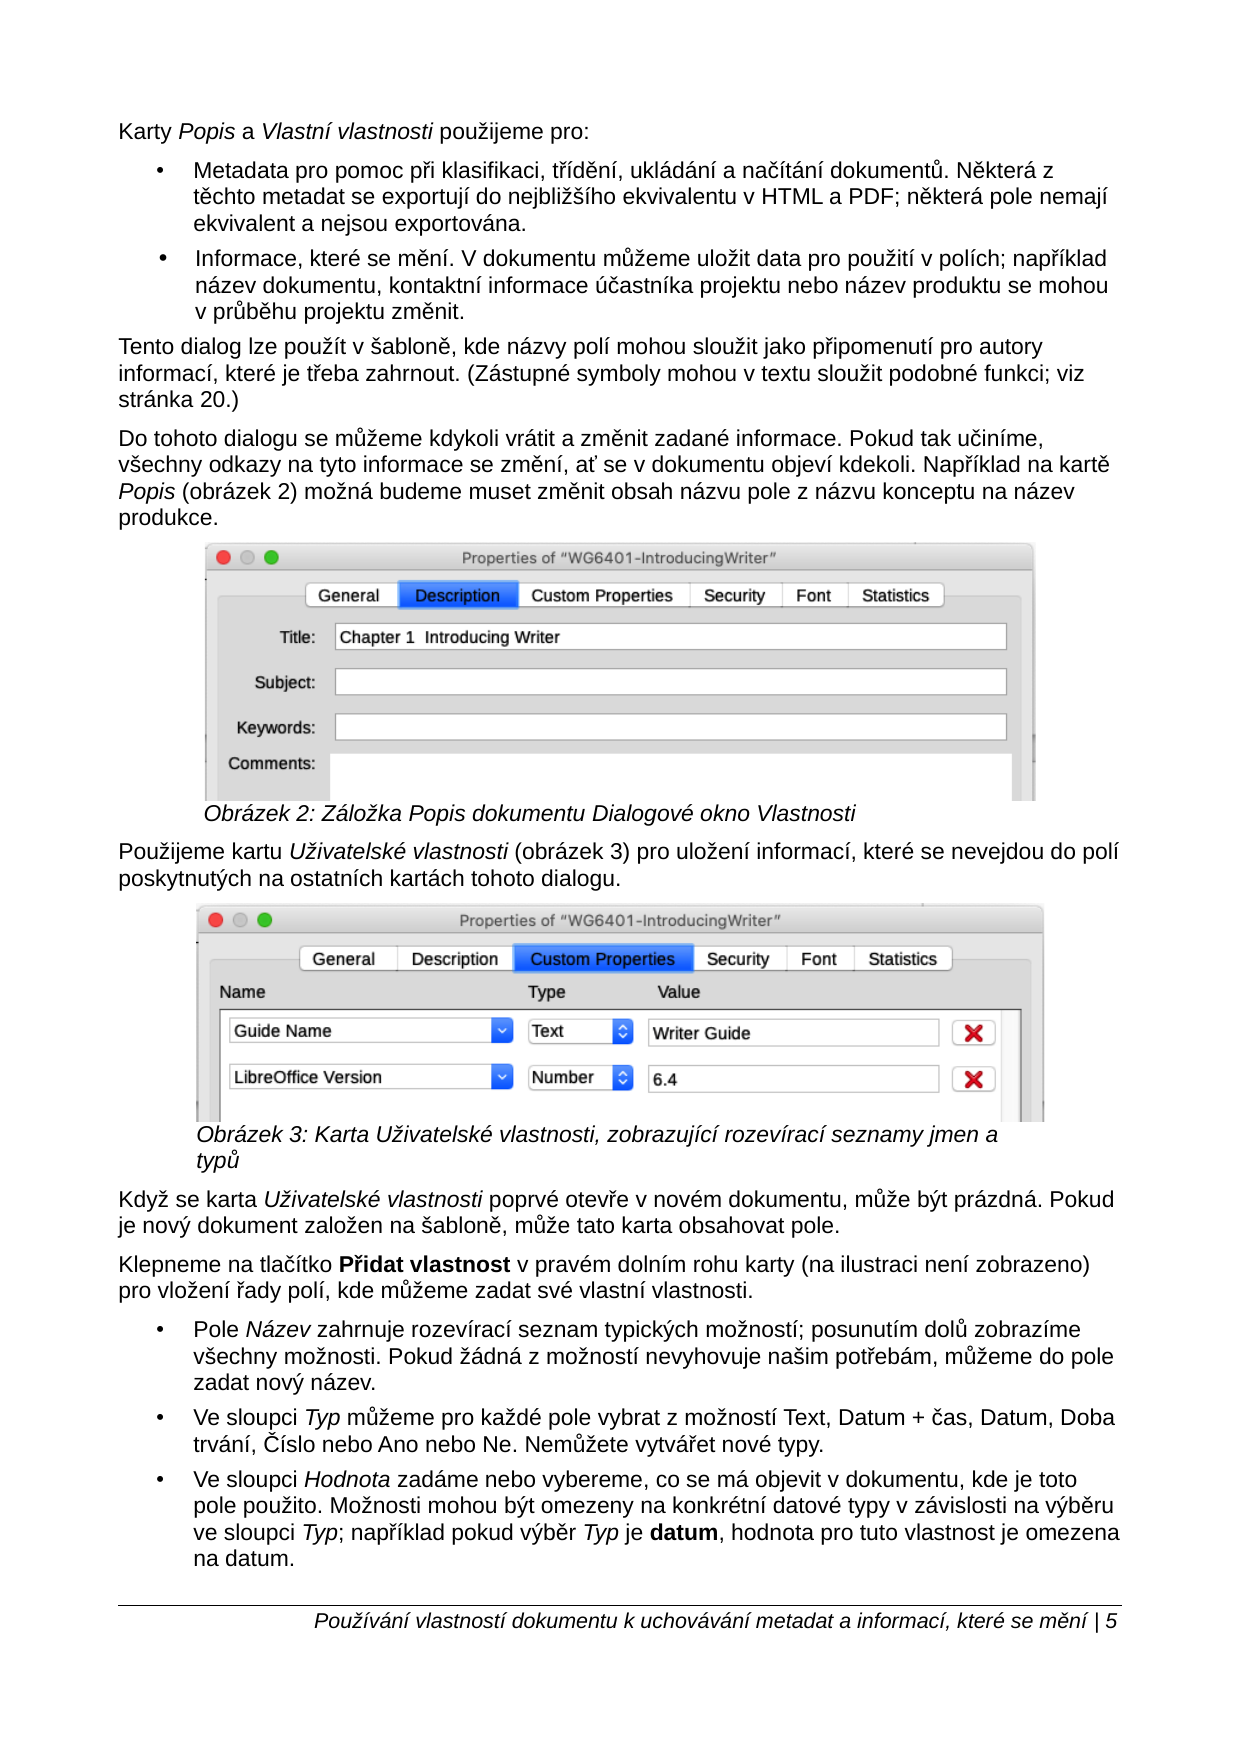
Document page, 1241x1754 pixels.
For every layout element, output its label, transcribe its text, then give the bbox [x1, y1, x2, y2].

list Pole Název zahrnuje rozevírací seznam typických možností; posunutím dolů zobrazíme všechny možnosti. Pokud žádná z možností nevyhovuje našim potřebám, můžeme do pole zadat nový název. [156, 1316, 1122, 1395]
text Obrázek 2: Záložka Popis dokumentu Dialogové okno Vlastnosti [203, 801, 1037, 826]
text Klepneme na tlačítko Přidat vlastnost v pravém dolním rohu karty (na ilustraci není zobrazeno) pro vložení řady polí, kde můžeme zadat své vlastní vlastnosti. [118, 1251, 1122, 1304]
list Ve sloupci Hodnota zadáme nebo vybereme, co se má objevit v dokumentu, kde je toto pole použito. Možnosti mohou být omezeny na konkrétní datové typy v závislosti na výběru ve sloupci Typ; například pokud výběr Typ je datum, hodnota pro tuto vlastnost je omezena na datum. [156, 1466, 1122, 1571]
text Obrázek 3: Karta Uživatelské vlastnosti, zobrazující rozevírací seznamy jmen a typů [196, 1122, 1044, 1174]
picture [196, 903, 1045, 1122]
text Když se karta Uživatelské vlastnosti poprvé otevře v novém dokumentu, může být prázdná. Pokud je nový dokument založen na šabloně, může tato karta obsahovat pole. [118, 1186, 1122, 1238]
list Karty Popis a Vlastní vlastnosti použijeme pro: [118, 118, 1122, 144]
text Použijeme kartu Uživatelské vlastnosti (obrázek 3) pro uložení informací, které se nevejdou do polí poskytnutých na ostatních kartách tohoto dialogu. [118, 838, 1122, 891]
picture [204, 542, 1036, 801]
list Ve sloupci Typ můžeme pro každé pole vybrat z možností Text, Datum + čas, Datum, Doba trvání, Číslo nebo Ano nebo Ne. Nemůžete vytvářet nové typy. [156, 1404, 1122, 1457]
list Metadata pro pomoc při klasifikaci, třídění, ukládání a načítání dokumentů. Některá z těchto metadat se exportují do nejbližšího ekvivalentu v HTML a PDF; některá pole nemají ekvivalent a nejsou exportována. [156, 157, 1122, 236]
text Tento dialog lze použít v šabloně, kde názvy polí mohou sloužit jako připomenutí pro autory informací, které je třeba zahrnout. (Zástupné symboly mohou v textu sloužit podobné funkci; viz stránka 20.) [118, 333, 1122, 412]
list Informace, které se mění. V dokumentu můžeme uložit data pro použití v polích; například název dokumentu, kontaktní informace účastníka projektu nebo název produktu se mohou v průběhu projektu změnit. [156, 245, 1122, 324]
text Do tohoto dialogu se můžeme kdykoli vrátit a změnit zadané informace. Pokud tak učiníme, všechny odkazy na tyto informace se změní, ať se v dokumentu objeví kdekoli. Například na kartě Popis (obrázek 2) možná budeme muset změnit obsah názvu pole z názvu konceptu na název produkce. [118, 425, 1122, 530]
